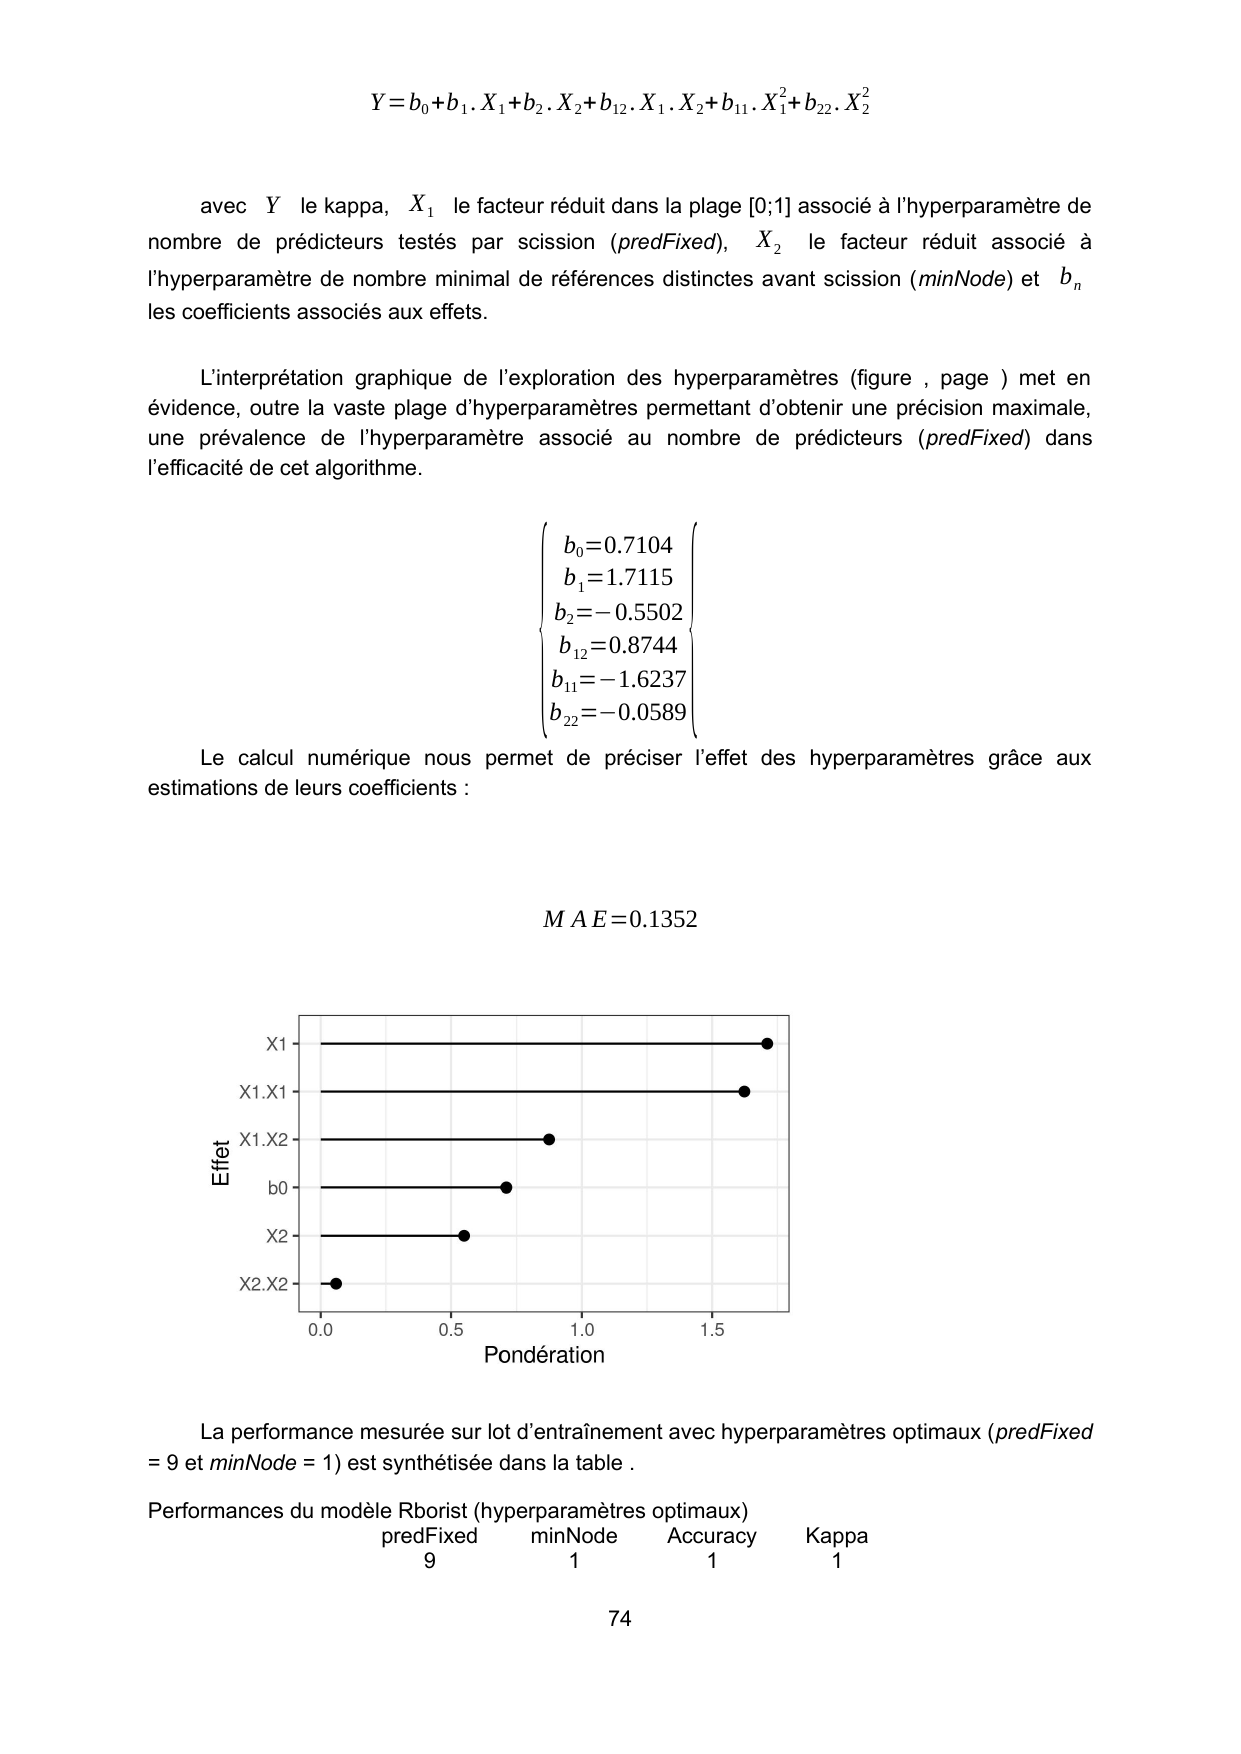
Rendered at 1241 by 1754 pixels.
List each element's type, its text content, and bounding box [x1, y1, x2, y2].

picture [200, 1003, 800, 1379]
text L’interprétation graphique de l’exploration des hyperparamètres (figure , page ) met en évidence, outre la vaste plage d’hyperparamètres permettant d’obtenir une précision maximale, une prévalence de l’hyperparamètre associé au nombre de prédicteurs (predFixed) dans l’efficacité de cet algorithme. [148, 365, 1093, 481]
table_header minNode [508, 1523, 640, 1548]
text La performance mesurée sur lot d’entraînement avec hyperparamètres optimaux (predFixed = 9 et minNode = 1) est synthétisée dans la table . [148, 1419, 1093, 1475]
table_cell 1 [640, 1548, 784, 1573]
text avec le kappa, le facteur réduit dans la plage [0;1] associé à l’hyperparamètre de nombre de prédicteurs testés par scission (predFixed), le facteur réduit associé à l’hyperparamètre de nombre minimal de références distinctes avant scission (minNode) et les coefficients associés aux effets. [148, 189, 1093, 324]
table_cell 1 [784, 1548, 889, 1573]
text Le calcul numérique nous permet de préciser l’effet des hyperparamètres grâce aux estimations de leurs coefficients : [148, 521, 1093, 800]
table_cell 9 [351, 1548, 508, 1573]
text Performances du modèle Rborist (hyperparamètres optimaux) [148, 1497, 1093, 1523]
table_header Kappa [784, 1523, 889, 1548]
table_header predFixed [351, 1523, 508, 1548]
table_header Accuracy [640, 1523, 784, 1548]
table_cell 1 [508, 1548, 640, 1573]
